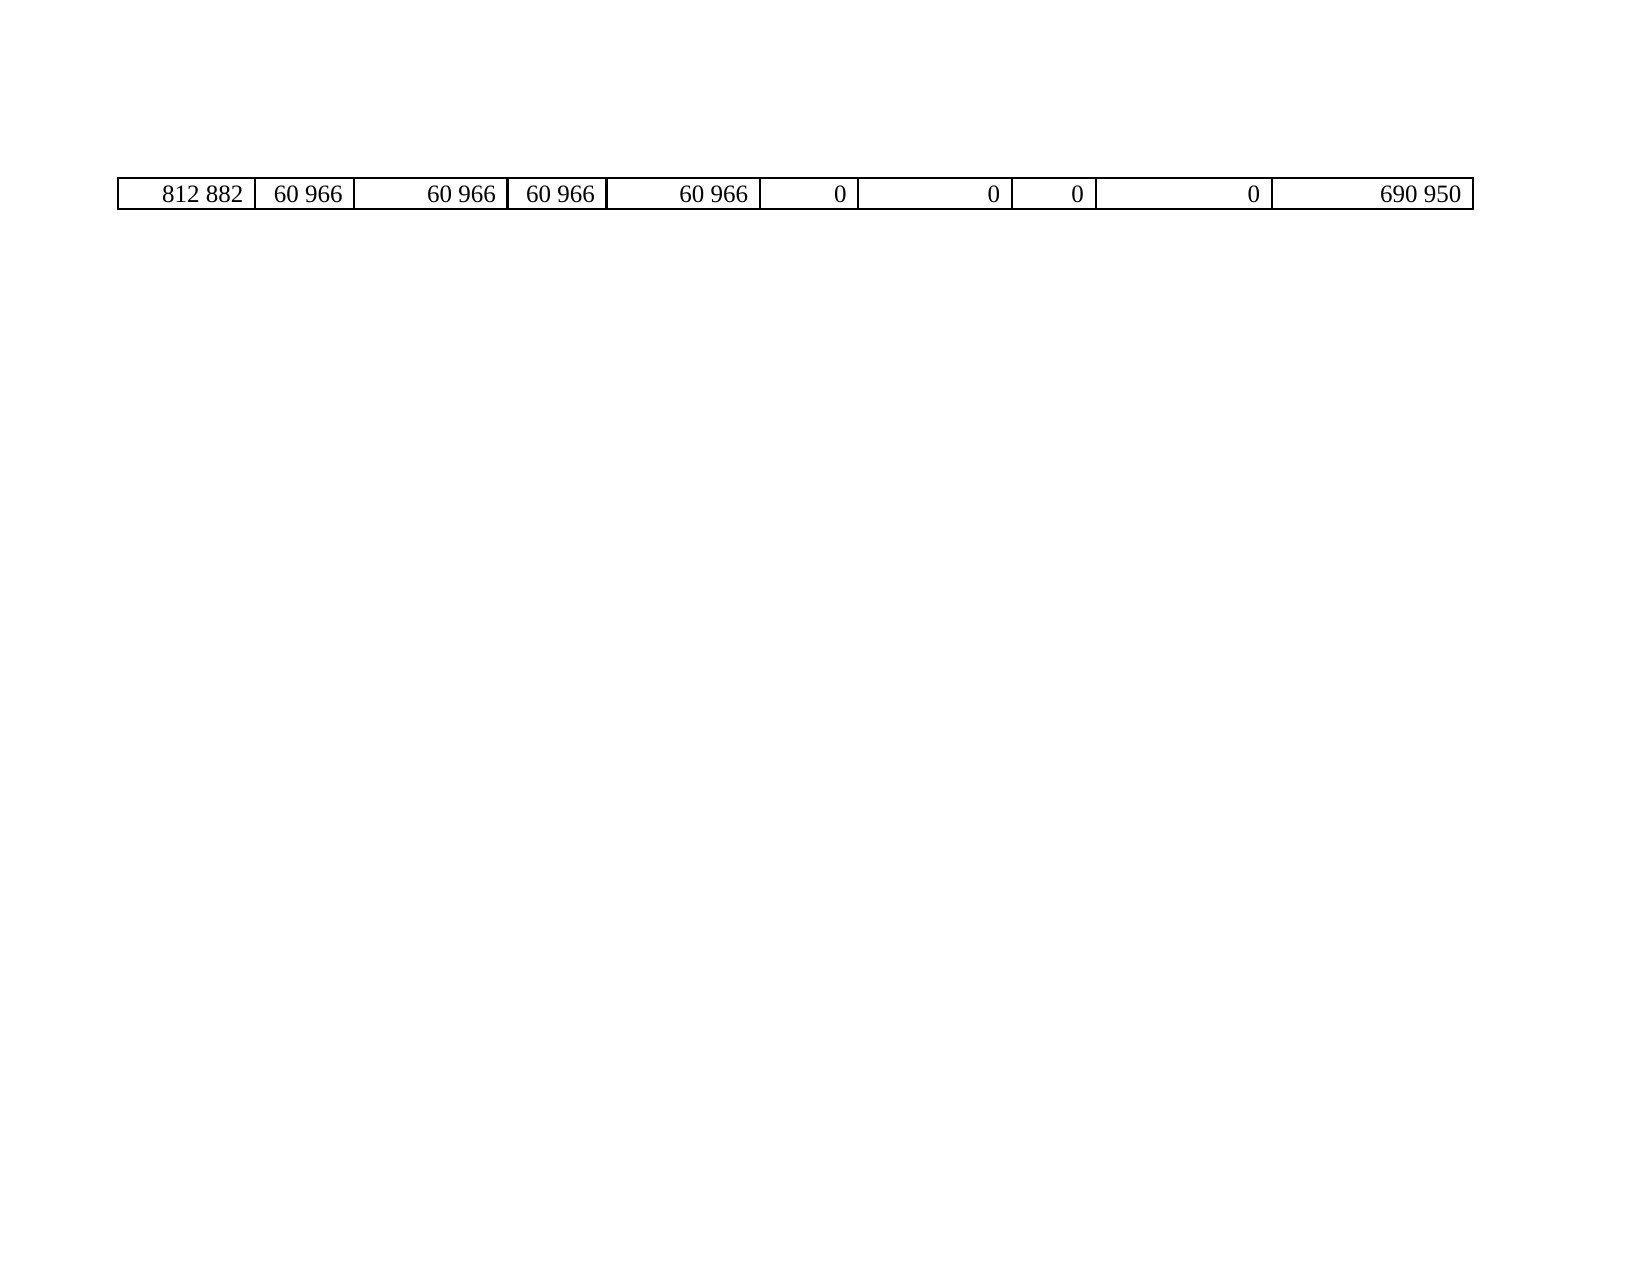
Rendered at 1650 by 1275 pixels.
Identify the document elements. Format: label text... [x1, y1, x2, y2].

table_cell 0 [761, 179, 857, 208]
table_cell 60 966 [355, 179, 506, 208]
table_cell 690 950 [1273, 179, 1472, 208]
table_cell 60 966 [256, 179, 353, 208]
table_cell 60 966 [608, 179, 759, 208]
table_cell 0 [859, 179, 1011, 208]
table_cell 0 [1013, 179, 1095, 208]
table_cell 812 882 [119, 179, 254, 208]
table_cell 60 966 [509, 179, 605, 208]
table_cell 0 [1097, 179, 1271, 208]
